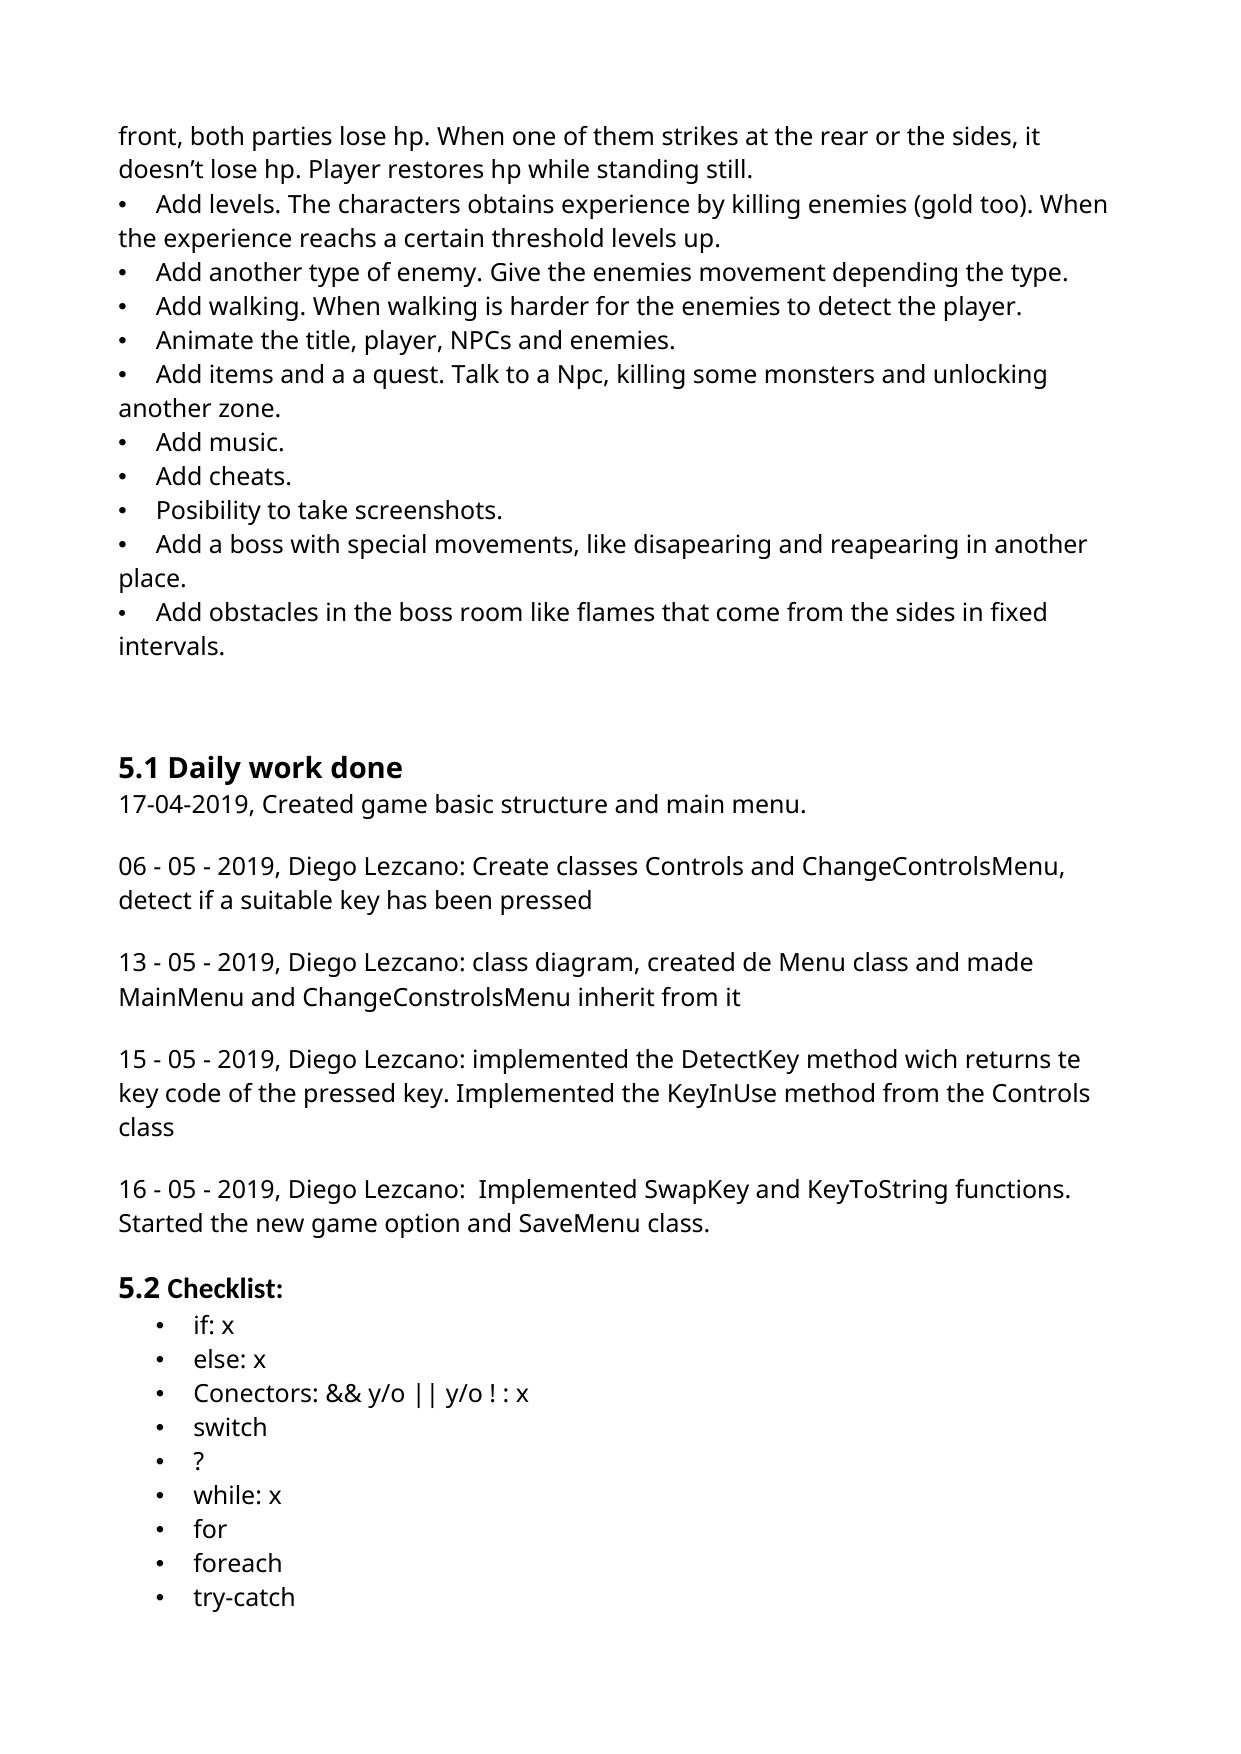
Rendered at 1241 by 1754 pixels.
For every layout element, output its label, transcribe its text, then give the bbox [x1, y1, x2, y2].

list Add another type of enemy. Give the enemies movement depending the type. [81, 254, 1122, 288]
list Posibility to take screenshots. [81, 493, 1122, 527]
list Add cheats. [81, 459, 1122, 493]
text 15 - 05 - 2019, Diego Lezcano: implemented the DetectKey method wich returns te key code of the pressed key. Implemented the KeyInUse method from the Controls class [118, 1041, 1122, 1143]
list Add items and a a quest. Talk to a Npc, killing some monsters and unlocking another zone. [81, 357, 1122, 425]
text 5.1 Daily work done [118, 747, 1122, 787]
list else: x [156, 1341, 1122, 1375]
list Add levels. The characters obtains experience by killing enemies (gold too). When the experience reachs a certain threshold levels up. [81, 186, 1122, 254]
list for [156, 1512, 1122, 1546]
list while: x [156, 1478, 1122, 1512]
text 06 - 05 - 2019, Diego Lezcano: Create classes Controls and ChangeControlsMenu, detect if a suitable key has been pressed [118, 849, 1122, 917]
list Conectors: && y/o || y/o ! : x [156, 1375, 1122, 1409]
list Add walking. When walking is harder for the enemies to detect the player. [81, 288, 1122, 322]
list try-catch [156, 1580, 1122, 1614]
list if: x [156, 1307, 1122, 1341]
text 17-04-2019, Created game basic structure and main menu. [118, 787, 1122, 821]
list ? [156, 1443, 1122, 1478]
list foreach [156, 1546, 1122, 1580]
text 16 - 05 - 2019, Diego Lezcano: Implemented SwapKey and KeyToString functions. Started the new game option and SaveMenu class. [118, 1171, 1122, 1239]
text 13 - 05 - 2019, Diego Lezcano: class diagram, created de Menu class and made MainMenu and ChangeConstrolsMenu inherit from it [118, 945, 1122, 1013]
list switch [156, 1409, 1122, 1443]
list front, both parties lose hp. When one of them strikes at the rear or the sides, it doesn’t lose hp. Player restores hp while standing still. [81, 118, 1122, 186]
text 5.2 Checklist: [118, 1268, 1122, 1307]
list Animate the title, player, NPCs and enemies. [81, 322, 1122, 357]
list Add obstacles in the boss room like flames that come from the sides in fixed intervals. [81, 595, 1122, 663]
list Add music. [81, 425, 1122, 459]
list Add a boss with special movements, like disapearing and reapearing in another place. [81, 527, 1122, 595]
